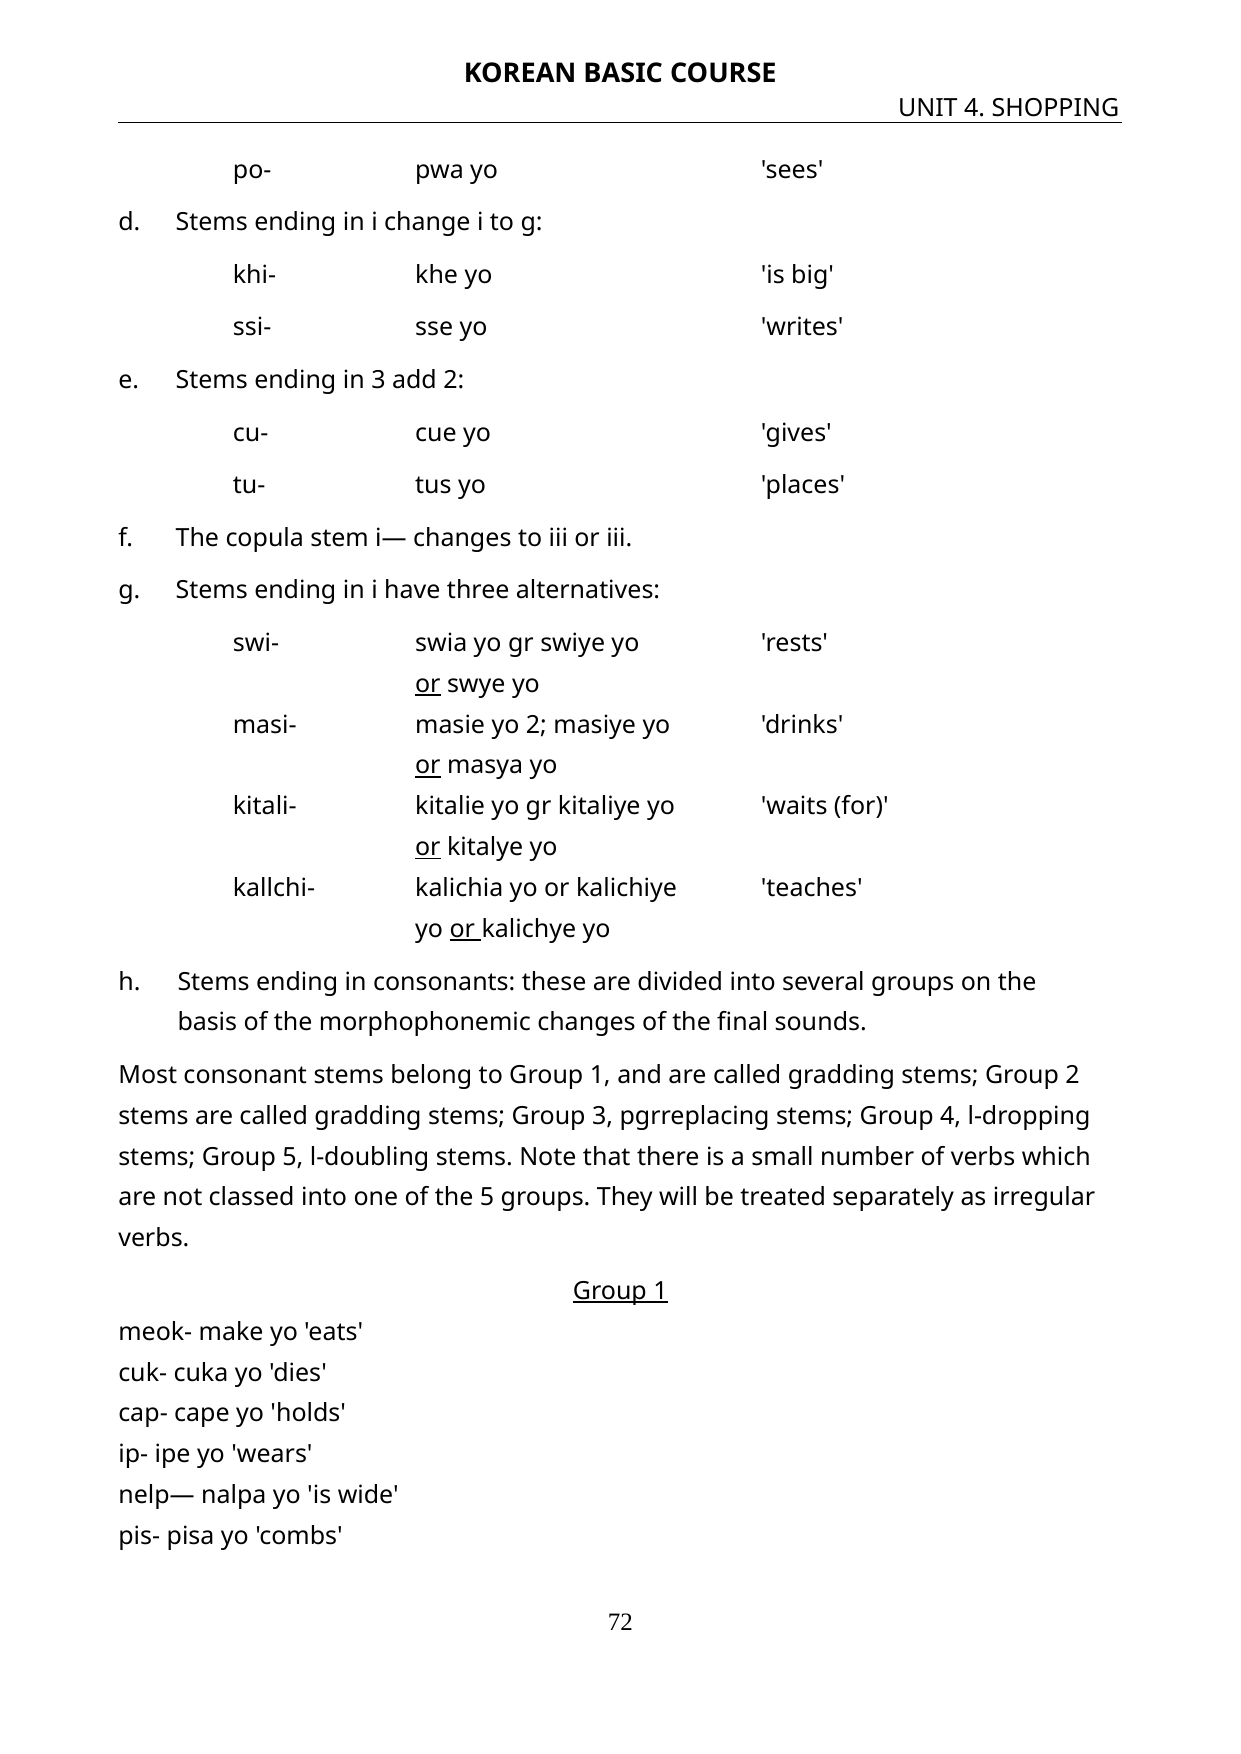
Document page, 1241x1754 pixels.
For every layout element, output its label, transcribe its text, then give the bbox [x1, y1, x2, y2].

text h. Stems ending in consonants: these are divided into several groups on the basis of the morphophonemic changes of the final sounds. [118, 963, 1122, 1038]
text Most consonant stems belong to Group 1, and are called gradding stems; Group 2 stems are called gradding stems; Group 3, pgrreplacing stems; Group 4, l-dropping stems; Group 5, l-doubling stems. Note that there is a small number of verbs which are not classed into one of the 5 groups. They will be treated separately as irregular verbs. [118, 1057, 1122, 1254]
text meok- make yo 'eats' cuk- cuka yo 'dies' cap- cape yo 'holds' ip- ipe yo 'wears' nelp— nalpa yo 'is wide' pis- pisa yo 'combs' [118, 1313, 1122, 1552]
text e. Stems ending in 3 add 2: [118, 362, 1122, 396]
text d. Stems ending in i change i to g: [118, 204, 1122, 238]
text tu- tus yo 'places' [118, 467, 1122, 501]
text po- pwa yo 'sees' [118, 151, 1122, 185]
text Group 1 [118, 1272, 1122, 1307]
text khi- khe yo 'is big' [118, 256, 1122, 291]
text cu- cue yo 'gives' [118, 414, 1122, 448]
text g. Stems ending in i have three alternatives: [118, 572, 1122, 606]
text f. The copula stem i— changes to iii or iii. [118, 519, 1122, 553]
text swi- swia yo gr swiye yo 'rests' or swye yo masi- masie yo 2; masiye yo 'drinks' or masya yo kitali- kitalie yo gr kitaliye yo 'waits (for)' or kitalye yo kallchi- kalichia yo or kalichiye 'teaches' yo or kalichye yo [118, 625, 1122, 944]
text ssi- sse yo 'writes' [118, 309, 1122, 343]
